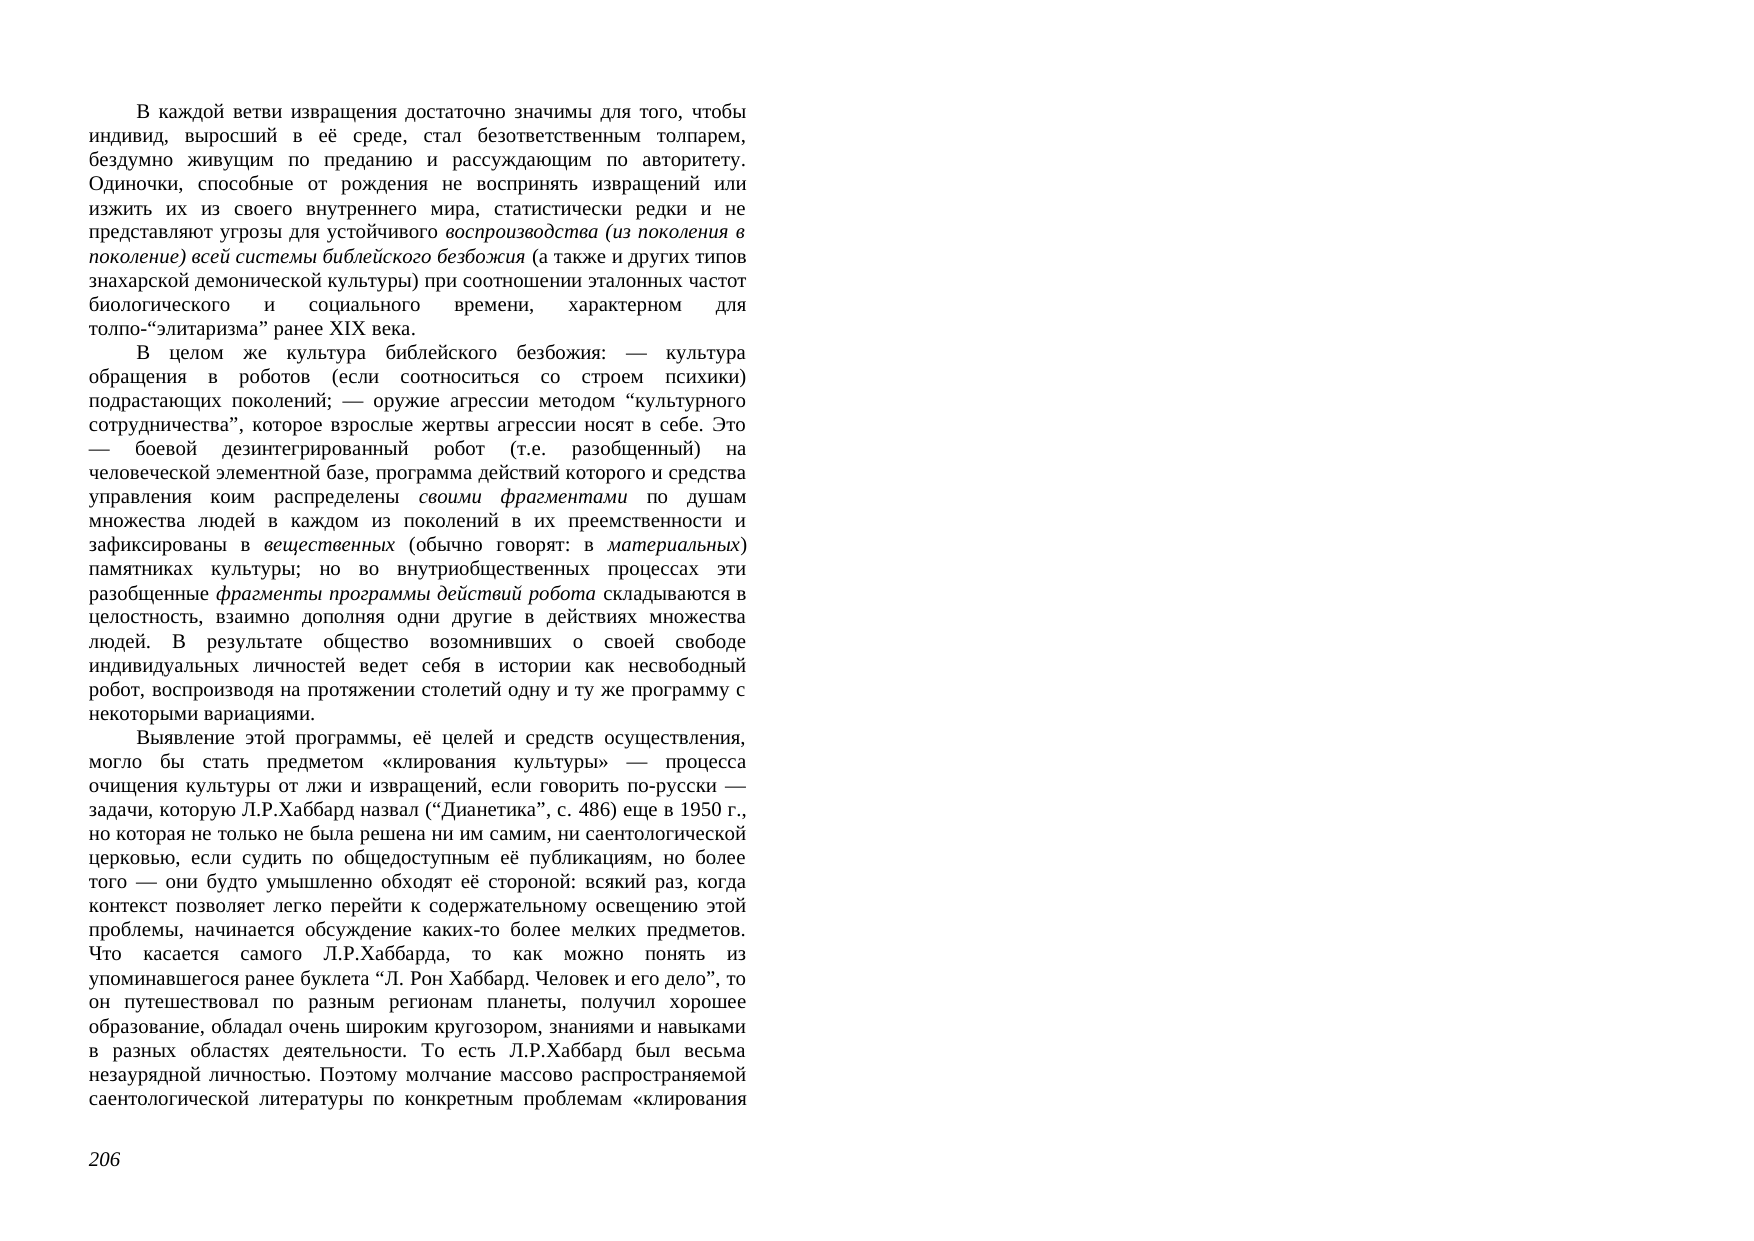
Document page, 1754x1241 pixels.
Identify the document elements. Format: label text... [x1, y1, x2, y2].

text В целом же культура библейского безбожия: — культура обращения в роботов (если соотноситься со строем психики) подрастающих поколений; — оружие агрессии методом “культурного сотрудничества”, которое взрослые жертвы агрессии носят в себе. Это — боевой дезинтегрированный робот (т.е. разобщенный) на человеческой элементной базе, программа действий которого и средства управления коим распределены своими фрагментами по душам множества людей в каждом из поколений в их преемственности и зафиксированы в вещественных (обычно говорят: в материальных) памятниках культуры; но во внутриобщественных процессах эти разобщенные фрагменты программы действий робота складываются в целостность, взаимно дополняя одни другие в действиях множества людей. В результате общество возомнивших о своей свободе индивидуальных личностей ведет себя в истории как несвободный робот, воспроизводя на протяжении столетий одну и ту же программу с некоторыми вариациями. [89, 340, 747, 725]
text Выявление этой программы, её целей и средств осуществления, могло бы стать предметом «клирования культуры» — процесса очищения культуры от лжи и извращений, если говорить по-русски — задачи, которую Л.Р.Хаббард назвал (“Дианетика”, с. 486) еще в 1950 г., но которая не только не была решена ни им самим, ни саентологической церковью, если судить по общедоступным её публикациям, но более того — они будто умышленно обходят её стороной: всякий раз, когда контекст позволяет легко перейти к содержательному освещению этой проблемы, начинается обсуждение каких-то более мелких предметов. Что касается самого Л.Р.Хаббарда, то как можно понять из упоминавшегося ранее буклета “Л. Рон Хаббард. Человек и его дело”, то он путешествовал по разным регионам планеты, получил хорошее образование, обладал очень широким кругозором, знаниями и навыками в разных областях деятельности. То есть Л.Р.Хаббард был весьма незаурядной личностью. Поэтому молчание массово распространяемой саентологической литературы по конкретным проблемам «клирования [89, 725, 747, 1110]
text В каждой ветви извращения достаточно значимы для того, чтобы индивид, выросший в её среде, стал безответственным толпарем, бездумно живущим по преданию и рассуждающим по авторитету. Одиночки, способные от рождения не воспринять извращений или изжить их из своего внутреннего мира, статистически редки и не представляют угрозы для устойчивого воспроизводства (из поколения в поколение) всей системы библейского безбожия (а также и других типов знахарской демонической культуры) при соотношении эталонных частот биологического и социального времени, характерном для толпо-“элитаризма” ранее XIX века. [89, 99, 747, 340]
